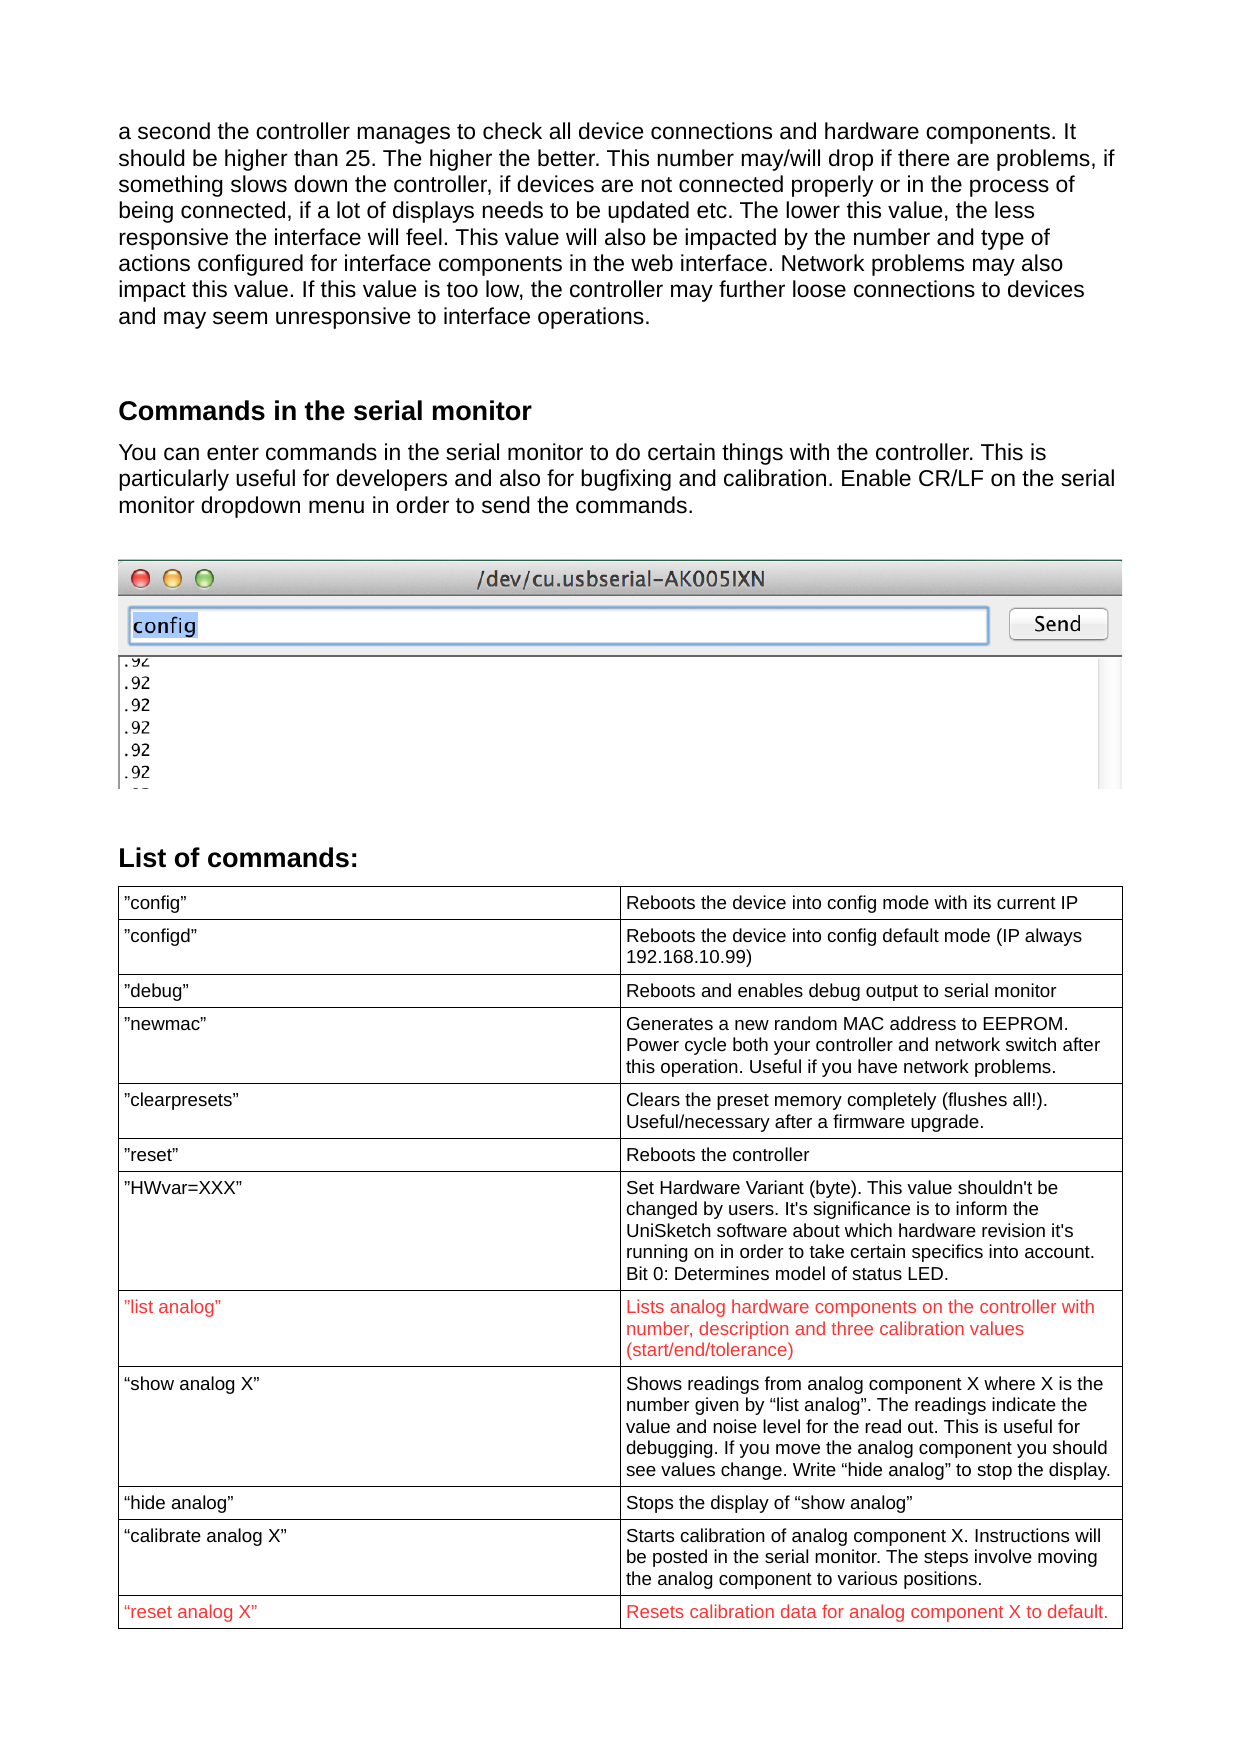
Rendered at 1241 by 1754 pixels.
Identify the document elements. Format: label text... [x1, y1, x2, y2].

table_header Reboots the device into config mode with its current IP [621, 887, 1122, 919]
table_cell Set Hardware Variant (byte). This value shouldn't be changed by users. It's significance is to inform the UniSketch software about which hardware revision it's running on in order to take certain specifics into account. Bit 0: Determines model of status LED. [621, 1172, 1122, 1290]
table_cell Clears the preset memory completely (flushes all!). Useful/necessary after a firmware upgrade. [621, 1084, 1122, 1138]
subtitle Commands in the serial monitor [118, 395, 1122, 426]
table_cell ”HWvar=XXX” [119, 1172, 620, 1290]
table_cell Generates a new random MAC address to EEPROM. Power cycle both your controller and network switch after this operation. Useful if you have network problems. [621, 1008, 1122, 1083]
table_cell “reset analog X” [119, 1596, 620, 1628]
table_cell ”newmac” [119, 1008, 620, 1083]
text a second the controller manages to check all device connections and hardware components. It should be higher than 25. The higher the better. This number may/will drop if there are problems, if something slows down the controller, if devices are not connected properly or in the process of being connected, if a lot of displays needs to be updated etc. The lower this value, the less responsive the interface will feel. This value will also be impacted by the number and type of actions configured for interface components in the web interface. Network problems may also impact this value. If this value is too low, the controller may further loose connections to devices and may seem unresponsive to interface operations. [118, 118, 1122, 329]
table_cell “hide analog” [119, 1487, 620, 1519]
picture [118, 559, 1123, 789]
table_cell ”debug” [119, 975, 620, 1007]
table_cell Stops the display of “show analog” [621, 1487, 1122, 1519]
table_cell ”clearpresets” [119, 1084, 620, 1138]
table_cell Reboots the device into config default mode (IP always 192.168.10.99) [621, 920, 1122, 974]
table_cell Shows readings from analog component X where X is the number given by “list analog”. The readings indicate the value and noise level for the read out. This is useful for debugging. If you move the analog component you should see values change. Write “hide analog” to stop the display. [621, 1367, 1122, 1486]
table_cell Reboots and enables debug output to serial monitor [621, 975, 1122, 1007]
table_cell “calibrate analog X” [119, 1520, 620, 1595]
table_cell Starts calibration of analog component X. Instructions will be posted in the serial monitor. The steps involve moving the analog component to various positions. [621, 1520, 1122, 1595]
table_cell ”configd” [119, 920, 620, 974]
text You can enter commands in the serial monitor to do certain things with the controller. This is particularly useful for developers and also for bugfixing and calibration. Enable CR/LF on the serial monitor dropdown menu in order to send the commands. [118, 439, 1122, 518]
table_cell ”reset” [119, 1139, 620, 1171]
table_cell ”list analog” [119, 1291, 620, 1366]
table_cell Reboots the controller [621, 1139, 1122, 1171]
table_cell Lists analog hardware components on the controller with number, description and three calibration values (start/end/tolerance) [621, 1291, 1122, 1366]
table_cell Resets calibration data for analog component X to default. [621, 1596, 1122, 1628]
subtitle List of commands: [118, 842, 1122, 873]
table_header ”config” [119, 887, 620, 919]
table_cell “show analog X” [119, 1367, 620, 1486]
